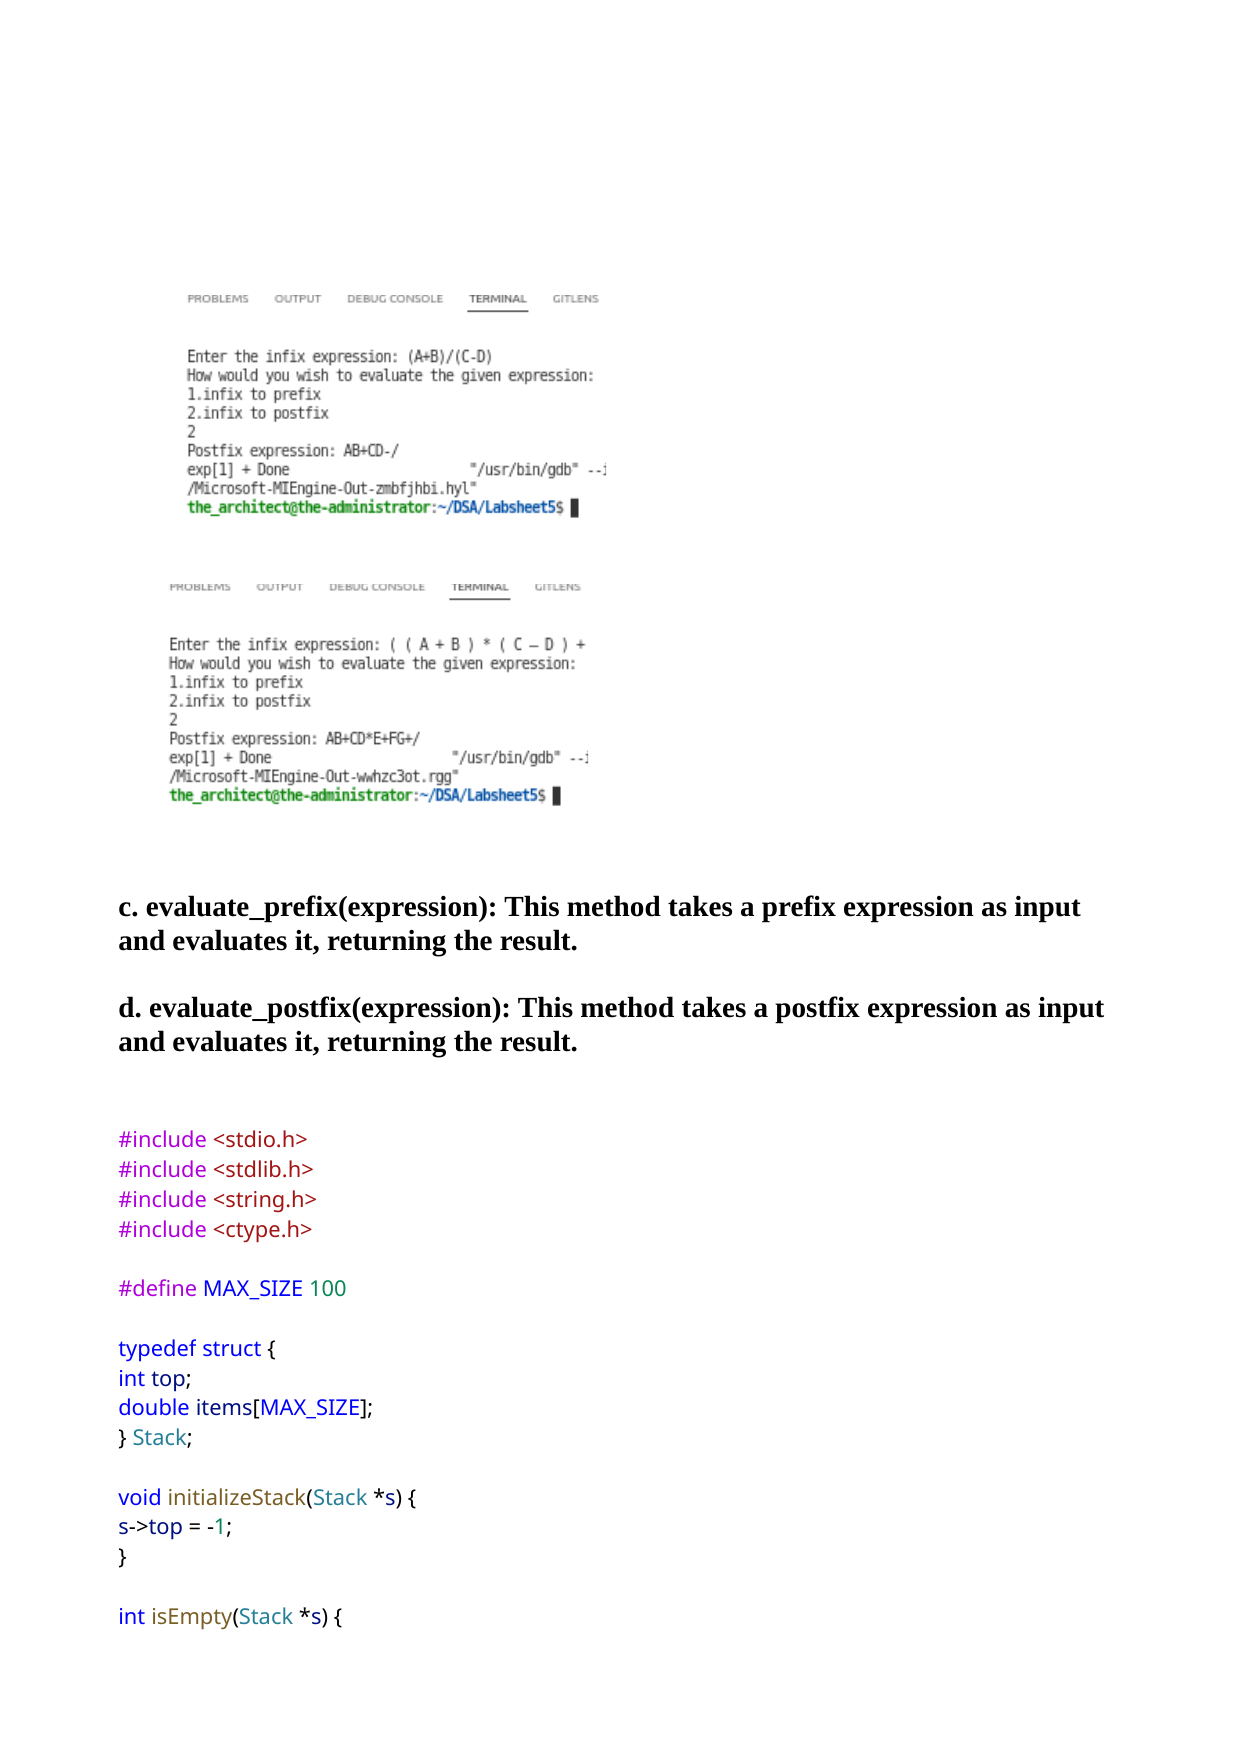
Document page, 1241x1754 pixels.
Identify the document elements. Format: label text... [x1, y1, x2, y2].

text } [118, 1541, 1122, 1571]
picture [152, 584, 589, 842]
text d. evaluate_postfix(expression): This method takes a postfix expression as input and evaluates it, returning the result. [118, 990, 1122, 1057]
text #define MAX_SIZE 100 [118, 1273, 1122, 1303]
text int isEmpty(Stack *s) { [118, 1601, 1122, 1630]
text #include <stdio.h> [118, 1124, 1122, 1154]
text #include <ctype.h> [118, 1214, 1122, 1243]
text double items[MAX_SIZE]; [118, 1392, 1122, 1422]
picture [170, 295, 607, 554]
text typedef struct { [118, 1333, 1122, 1362]
text s->top = -1; [118, 1511, 1122, 1541]
text int top; [118, 1362, 1122, 1392]
text c. evaluate_prefix(expression): This method takes a prefix expression as input and evaluates it, returning the result. [118, 889, 1122, 957]
text #include <stdlib.h> [118, 1154, 1122, 1184]
text void initializeStack(Stack *s) { [118, 1482, 1122, 1511]
text } Stack; [118, 1422, 1122, 1452]
text #include <string.h> [118, 1184, 1122, 1214]
